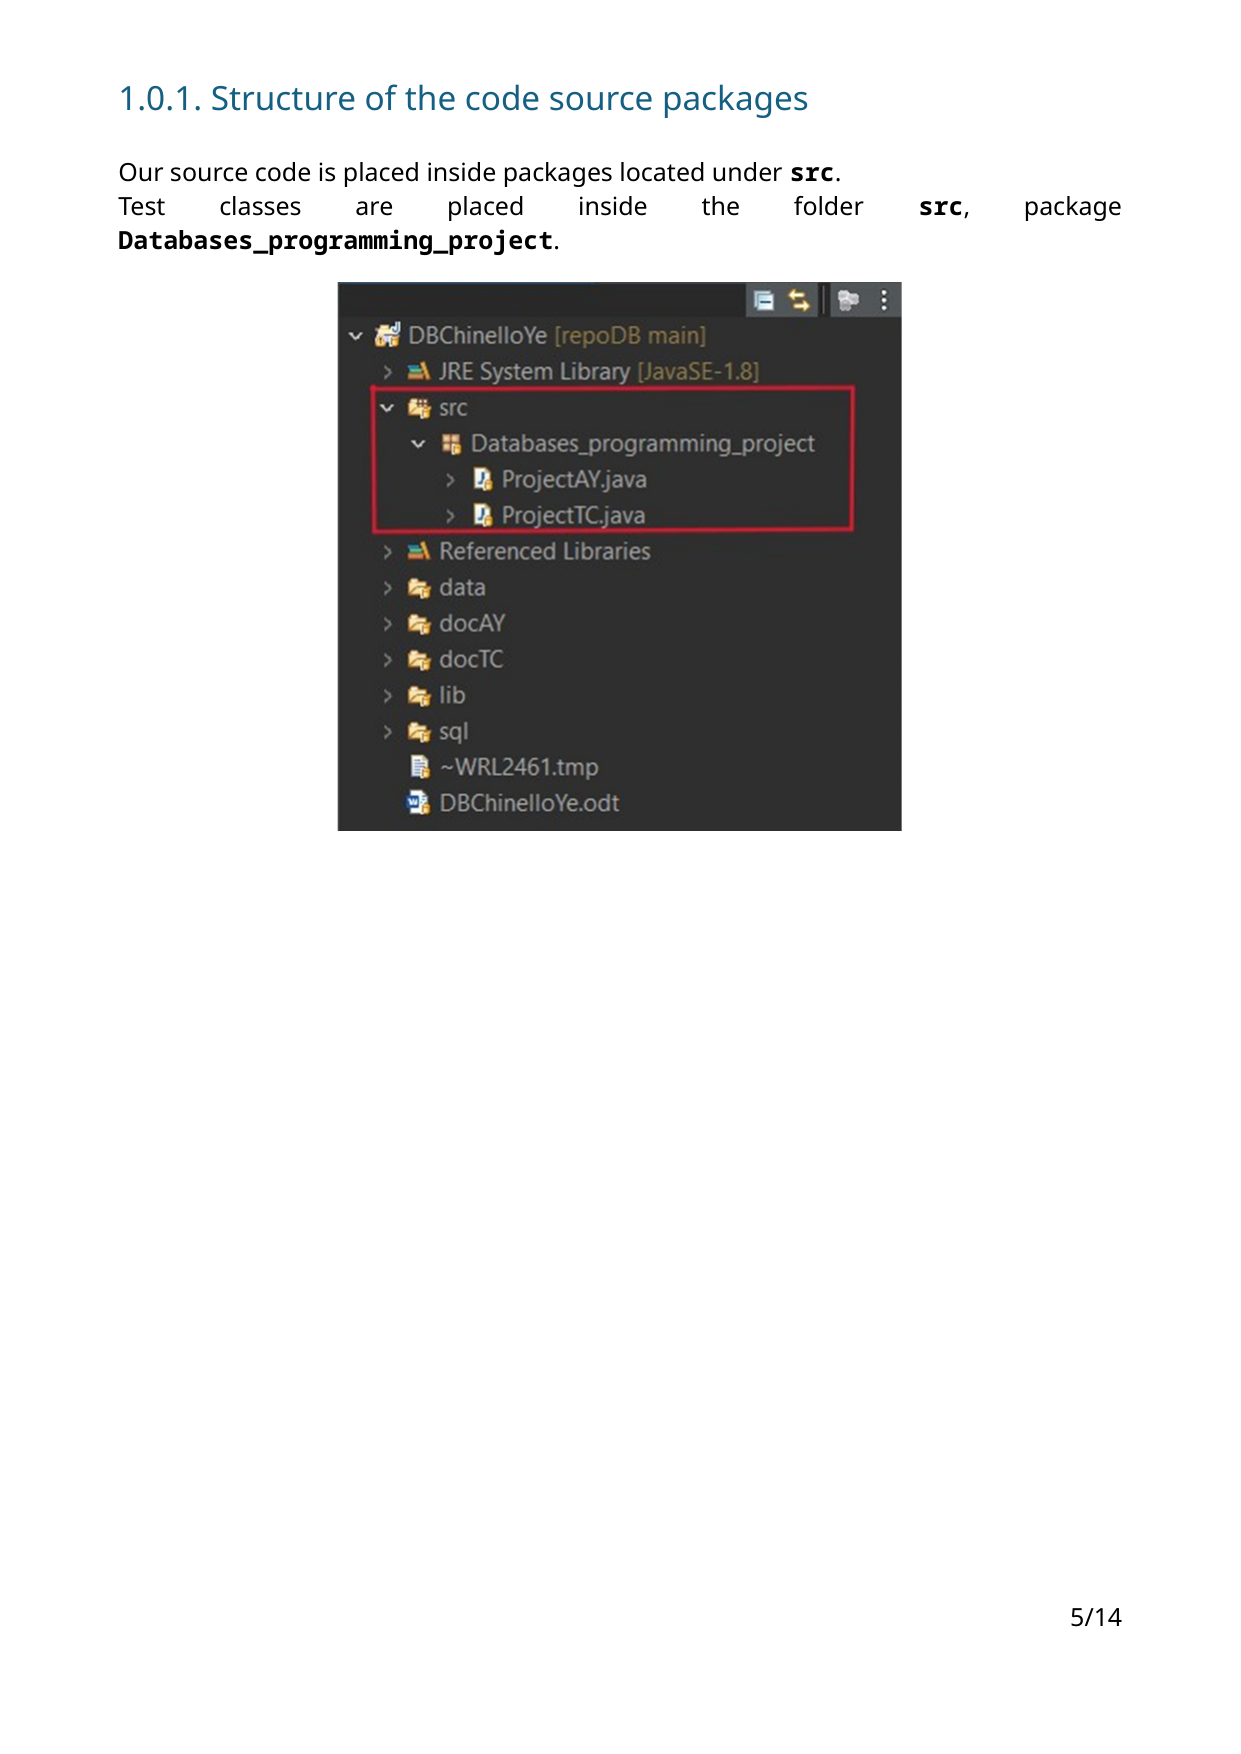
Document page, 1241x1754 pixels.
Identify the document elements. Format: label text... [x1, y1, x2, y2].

text Our source code is placed inside packages located under src. [118, 154, 1122, 188]
text 1.0.1. Structure of the code source packages [118, 75, 1122, 120]
text Test classes are placed inside the folder src, package Databases_programming_project. [118, 188, 1122, 257]
